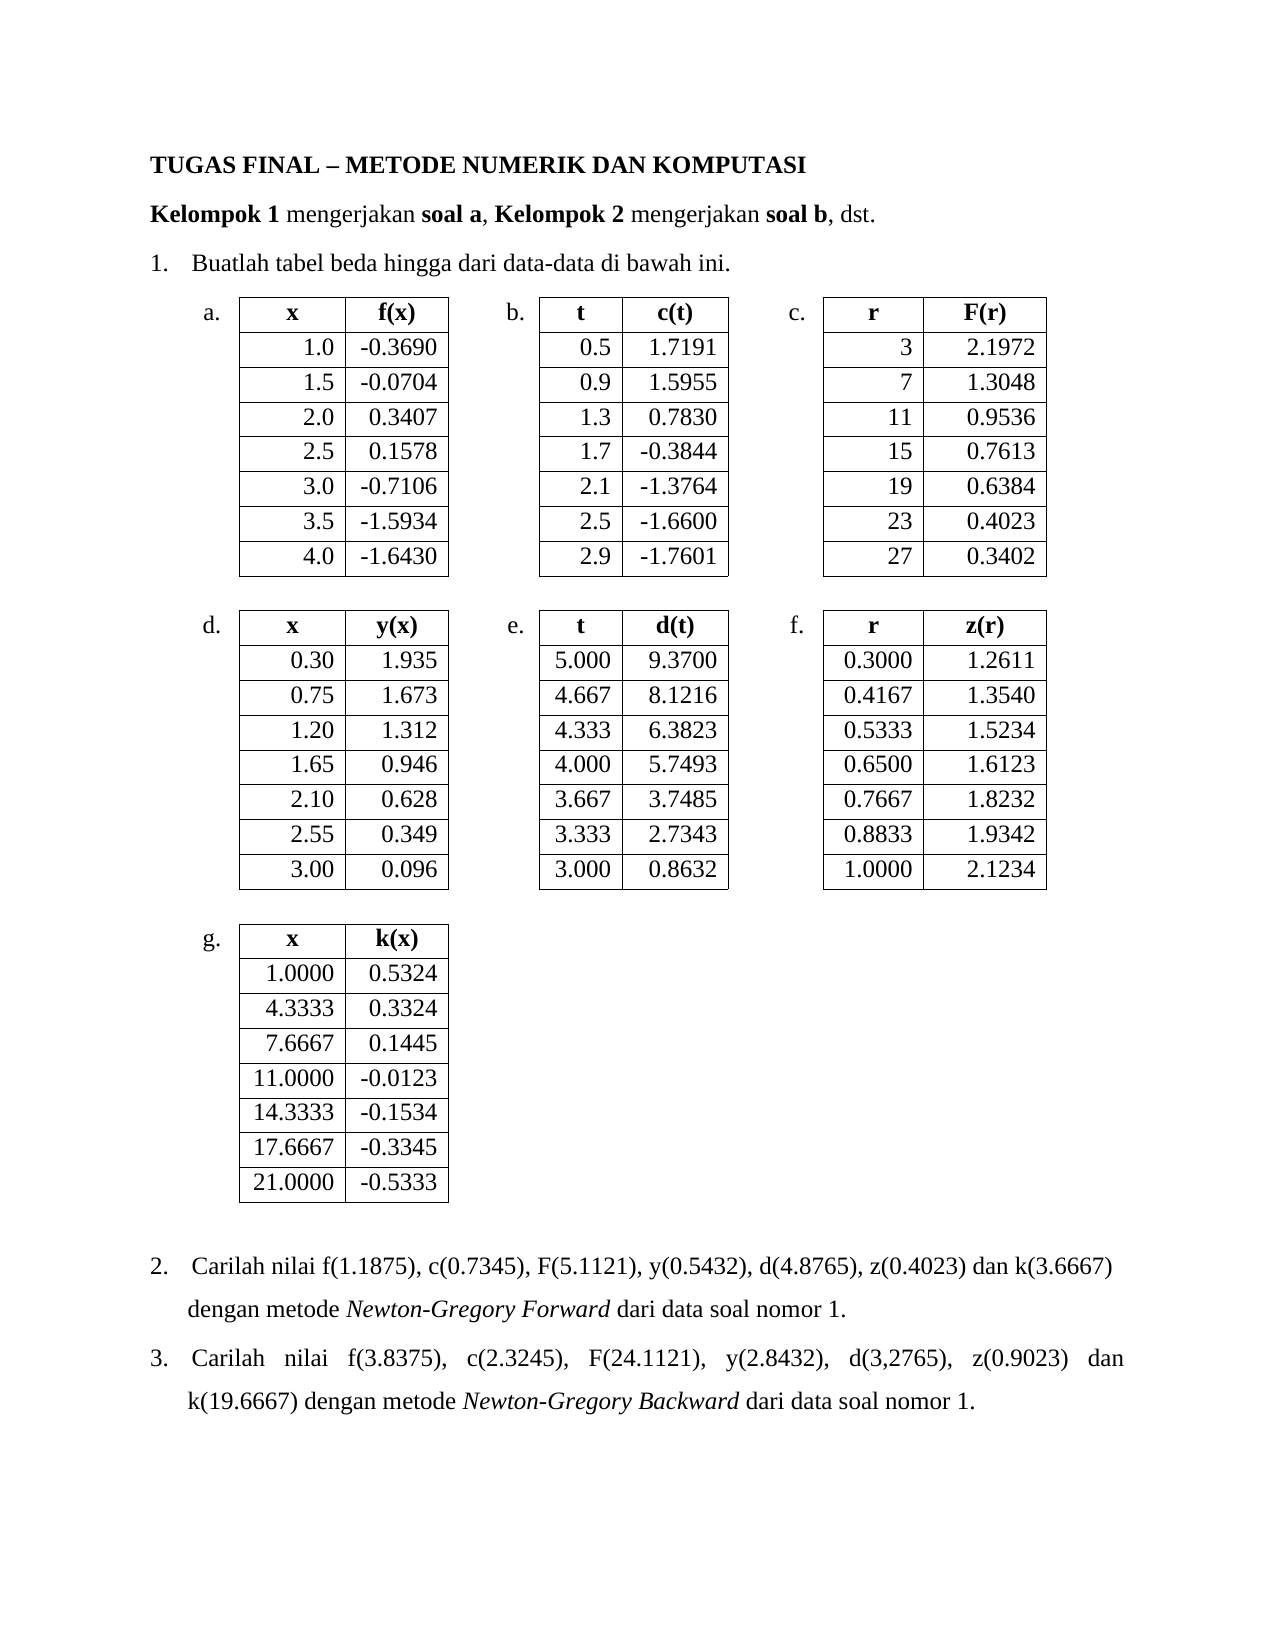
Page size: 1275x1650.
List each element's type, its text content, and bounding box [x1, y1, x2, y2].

table_cell 0.8833 [824, 820, 923, 854]
table_cell -0.0123 [346, 1064, 448, 1097]
table_cell [449, 750, 492, 784]
table_cell -1.3764 [623, 472, 728, 506]
table_cell [729, 854, 770, 889]
table_cell [824, 1063, 923, 1097]
table_cell 3.0 [240, 472, 345, 506]
table_cell [492, 1063, 539, 1097]
text TUGAS FINAL – METODE NUMERIK DAN KOMPUTASI [150, 150, 1125, 179]
table_cell 2.9 [540, 542, 622, 576]
table_cell 7 [824, 368, 923, 402]
table_cell [729, 715, 770, 749]
table_cell [449, 680, 492, 715]
table_cell [770, 506, 823, 541]
table_cell 0.5 [540, 333, 622, 367]
table_cell -0.3690 [346, 333, 448, 367]
table_cell [492, 680, 539, 715]
table_cell 0.9536 [924, 403, 1046, 436]
table_cell -1.6600 [623, 507, 728, 541]
table_cell [184, 645, 239, 680]
table_cell [492, 1167, 539, 1202]
table_cell 2.1972 [924, 333, 1046, 367]
table_cell [728, 924, 770, 958]
table_cell [184, 993, 239, 1028]
table_cell [184, 819, 239, 854]
table_cell [492, 471, 539, 506]
table_cell 17.6667 [240, 1133, 345, 1167]
table_cell [770, 1063, 823, 1097]
table_cell [449, 889, 492, 923]
table_header F(r) [924, 298, 1046, 332]
table_cell [728, 1098, 770, 1132]
table_cell [770, 541, 823, 576]
table_cell 1.935 [346, 646, 448, 680]
table_cell [449, 1132, 492, 1167]
table_cell x [240, 611, 345, 645]
table_cell 0.5324 [346, 959, 448, 993]
table_cell [449, 332, 492, 367]
table_cell e. [492, 610, 539, 645]
table_cell [622, 577, 728, 610]
table_cell [728, 993, 770, 1028]
table_cell [184, 715, 239, 749]
table_cell 0.7830 [623, 403, 728, 436]
table_cell [492, 750, 539, 784]
table_cell 0.3324 [346, 994, 448, 1028]
table_cell [770, 402, 823, 436]
table_header r [824, 298, 923, 332]
table_cell 4.3333 [240, 994, 345, 1028]
table_header t [540, 298, 622, 332]
table_cell [184, 750, 239, 784]
table_cell [728, 958, 770, 993]
table_cell [770, 784, 823, 819]
table_cell [539, 958, 622, 993]
table_cell [770, 1028, 823, 1063]
table_cell [492, 402, 539, 436]
table_cell 0.7613 [924, 437, 1046, 471]
table_cell 1.8232 [924, 785, 1046, 819]
table_cell [924, 958, 1046, 993]
table_cell 23 [824, 507, 923, 541]
table_cell [449, 402, 492, 436]
table_cell [449, 1098, 492, 1132]
table_cell [449, 1063, 492, 1097]
table_cell [539, 993, 622, 1028]
table_cell [449, 784, 492, 819]
table_cell 6.3823 [623, 716, 728, 749]
table_cell [770, 889, 823, 923]
table_cell 1.3 [540, 403, 622, 436]
table_cell -0.1534 [346, 1099, 448, 1132]
table_cell [345, 577, 448, 610]
table_cell 1.0000 [240, 959, 345, 993]
table_cell [184, 1132, 239, 1167]
table_cell 0.5333 [824, 716, 923, 749]
table_cell [729, 332, 770, 367]
table_cell 1.3540 [924, 681, 1046, 715]
table_cell [449, 471, 492, 506]
table_cell 21.0000 [240, 1168, 345, 1202]
list Carilah nilai f(1.1875), c(0.7345), F(5.1121), y(0.5432), d(4.8765), z(0.4023) dan k(3.6667) dengan metode Newton-Gregory Forward dari data soal nomor 1. [150, 1251, 1125, 1323]
table_cell [770, 436, 823, 471]
table_cell [824, 1028, 923, 1063]
table_cell [622, 890, 728, 923]
table_cell -0.5333 [346, 1168, 448, 1202]
table_cell 1.65 [240, 751, 345, 784]
table_cell [824, 1132, 923, 1167]
table_cell [729, 541, 770, 576]
table_cell [770, 1167, 823, 1202]
table_cell [729, 436, 770, 471]
table_cell 1.7191 [623, 333, 728, 367]
table_cell [924, 577, 1046, 610]
table_cell 0.349 [346, 820, 448, 854]
table_cell [824, 577, 923, 610]
table_cell [622, 1028, 728, 1063]
table_cell [449, 715, 492, 749]
table_cell 2.10 [240, 785, 345, 819]
table_cell 1.7 [540, 437, 622, 471]
table_cell [728, 1028, 770, 1063]
table_cell [770, 576, 823, 610]
table_cell 0.75 [240, 681, 345, 715]
table_cell t [540, 611, 622, 645]
list Carilah nilai f(3.8375), c(2.3245), F(24.1121), y(2.8432), d(3,2765), z(0.9023) dan k(19.6667) dengan metode Newton-Gregory Backward dari data soal nomor 1. [150, 1343, 1125, 1415]
table_cell 0.6500 [824, 751, 923, 784]
table_cell 1.2611 [924, 646, 1046, 680]
table_cell 1.0000 [824, 855, 923, 889]
table_cell [449, 645, 492, 680]
table_cell 3 [824, 333, 923, 367]
table_cell 14.3333 [240, 1099, 345, 1132]
table_header c. [770, 297, 823, 332]
table_cell [492, 784, 539, 819]
table_cell [770, 924, 823, 958]
table_cell [492, 854, 539, 889]
table_cell [622, 1063, 728, 1097]
table_cell [345, 890, 448, 923]
table_cell 5.7493 [623, 751, 728, 784]
table_cell 1.0 [240, 333, 345, 367]
table_cell [184, 958, 239, 993]
table_cell -1.7601 [623, 542, 728, 576]
table_header c(t) [623, 298, 728, 332]
table_cell 0.4167 [824, 681, 923, 715]
table_cell [449, 610, 492, 645]
table_cell [924, 1028, 1046, 1063]
table_cell 5.000 [540, 646, 622, 680]
table_cell [924, 924, 1046, 958]
table_cell 1.5234 [924, 716, 1046, 749]
table_cell 4.333 [540, 716, 622, 749]
table_cell x [240, 925, 345, 958]
table_cell [492, 541, 539, 576]
table_cell [492, 1098, 539, 1132]
table_cell 0.1445 [346, 1029, 448, 1063]
table_cell [184, 367, 239, 402]
table_cell 9.3700 [623, 646, 728, 680]
table_cell [184, 576, 239, 610]
table_cell [492, 958, 539, 993]
table_cell y(x) [346, 611, 448, 645]
table_cell [729, 610, 770, 645]
table_cell [449, 506, 492, 541]
table_cell [924, 1132, 1046, 1167]
table_header x [240, 298, 345, 332]
table_cell [184, 680, 239, 715]
table_cell [184, 784, 239, 819]
table_cell 7.6667 [240, 1029, 345, 1063]
table_cell 3.000 [540, 855, 622, 889]
table_cell [729, 784, 770, 819]
table_cell -0.0704 [346, 368, 448, 402]
table_cell [729, 506, 770, 541]
table_cell 2.0 [240, 403, 345, 436]
table_header [449, 297, 492, 332]
table_cell [924, 1098, 1046, 1132]
table_cell [184, 436, 239, 471]
table_cell [824, 890, 923, 923]
table_cell 0.9 [540, 368, 622, 402]
table_cell -1.6430 [346, 542, 448, 576]
table_cell [824, 958, 923, 993]
table_cell -0.3345 [346, 1133, 448, 1167]
table_cell [539, 1028, 622, 1063]
table_cell [924, 890, 1046, 923]
table_cell 1.673 [346, 681, 448, 715]
table_cell [239, 890, 345, 923]
table_cell 0.30 [240, 646, 345, 680]
table_cell [622, 958, 728, 993]
table_cell [539, 924, 622, 958]
table_cell [449, 541, 492, 576]
table_cell [729, 750, 770, 784]
table_cell [539, 890, 622, 923]
table_cell [449, 958, 492, 993]
table_cell f. [770, 610, 823, 645]
table_cell 0.946 [346, 751, 448, 784]
table_cell [184, 541, 239, 576]
table_cell 2.5 [240, 437, 345, 471]
table_cell [770, 680, 823, 715]
table_cell [184, 332, 239, 367]
table_cell -0.7106 [346, 472, 448, 506]
table_cell [539, 1167, 622, 1202]
table_cell 0.6384 [924, 472, 1046, 506]
text Kelompok 1 mengerjakan soal a, Kelompok 2 mengerjakan soal b, dst. [150, 199, 1125, 228]
table_cell 1.20 [240, 716, 345, 749]
table_cell [728, 889, 770, 923]
table_cell [492, 367, 539, 402]
table_cell 1.9342 [924, 820, 1046, 854]
table_cell [770, 471, 823, 506]
table_cell k(x) [346, 925, 448, 958]
table_cell [449, 436, 492, 471]
table_cell 11 [824, 403, 923, 436]
table_cell z(r) [924, 611, 1046, 645]
table_cell [449, 367, 492, 402]
table_cell [539, 1098, 622, 1132]
table_cell [449, 1167, 492, 1202]
table_cell r [824, 611, 923, 645]
table_cell [449, 993, 492, 1028]
table_cell [924, 1167, 1046, 1202]
table_cell [492, 645, 539, 680]
table_cell 0.4023 [924, 507, 1046, 541]
table_cell [184, 1063, 239, 1097]
list Buatlah tabel beda hingga dari data-data di bawah ini. [150, 248, 1125, 277]
table_cell 8.1216 [623, 681, 728, 715]
table_cell [729, 645, 770, 680]
table_cell [729, 680, 770, 715]
table_cell 2.5 [540, 507, 622, 541]
table_cell [449, 576, 492, 610]
table_cell [770, 750, 823, 784]
table_cell 1.3048 [924, 368, 1046, 402]
table_cell [622, 1167, 728, 1202]
table_header f(x) [346, 298, 448, 332]
table_cell [824, 1098, 923, 1132]
table_cell 2.55 [240, 820, 345, 854]
table_cell [622, 1132, 728, 1167]
table_cell 2.1234 [924, 855, 1046, 889]
table_cell [770, 993, 823, 1028]
table_cell [539, 1063, 622, 1097]
table_cell 1.5 [240, 368, 345, 402]
table_cell [492, 332, 539, 367]
table_cell [449, 854, 492, 889]
table_cell [729, 367, 770, 402]
table_cell [770, 645, 823, 680]
table_cell [824, 924, 923, 958]
table_header a. [184, 297, 239, 332]
table_cell [622, 993, 728, 1028]
table_cell [184, 506, 239, 541]
table_cell [492, 715, 539, 749]
table_cell 2.1 [540, 472, 622, 506]
table_cell 0.3407 [346, 403, 448, 436]
table_cell 0.3402 [924, 542, 1046, 576]
table_cell [492, 506, 539, 541]
table_cell [728, 1063, 770, 1097]
table_cell [184, 854, 239, 889]
table_cell [728, 1167, 770, 1202]
table_cell [492, 436, 539, 471]
table_cell 27 [824, 542, 923, 576]
table_cell [239, 577, 345, 610]
table_cell g. [184, 924, 239, 958]
table_header b. [492, 297, 539, 332]
table_header [729, 297, 770, 332]
table_cell [622, 924, 728, 958]
table_cell [824, 1167, 923, 1202]
table_cell [492, 1132, 539, 1167]
table_cell [184, 402, 239, 436]
table_cell 4.667 [540, 681, 622, 715]
table_cell [184, 471, 239, 506]
table_cell 2.7343 [623, 820, 728, 854]
table_cell 4.000 [540, 751, 622, 784]
table_cell [539, 577, 622, 610]
table_cell 0.1578 [346, 437, 448, 471]
table_cell 3.00 [240, 855, 345, 889]
table_cell [770, 819, 823, 854]
table_cell [492, 1028, 539, 1063]
table_cell 0.3000 [824, 646, 923, 680]
table_cell 1.6123 [924, 751, 1046, 784]
table_cell 19 [824, 472, 923, 506]
table_cell d. [184, 610, 239, 645]
table_cell [924, 1063, 1046, 1097]
table_cell [539, 1132, 622, 1167]
table_cell 1.312 [346, 716, 448, 749]
table_cell [622, 1098, 728, 1132]
table_cell 1.5955 [623, 368, 728, 402]
table_cell [770, 715, 823, 749]
table_cell [770, 958, 823, 993]
table_cell [728, 576, 770, 610]
table_cell [770, 1098, 823, 1132]
table_cell [184, 1028, 239, 1063]
table_cell [449, 924, 492, 958]
table_cell [492, 889, 539, 923]
table_cell [729, 819, 770, 854]
table_cell [770, 1132, 823, 1167]
table_cell [728, 1132, 770, 1167]
table_cell 0.7667 [824, 785, 923, 819]
table_cell [449, 1028, 492, 1063]
table_cell 3.5 [240, 507, 345, 541]
table_cell [770, 367, 823, 402]
table_cell 0.8632 [623, 855, 728, 889]
table_cell 3.333 [540, 820, 622, 854]
table_cell 3.7485 [623, 785, 728, 819]
table_cell 0.096 [346, 855, 448, 889]
table_cell 4.0 [240, 542, 345, 576]
table_cell [729, 471, 770, 506]
table_cell [449, 819, 492, 854]
table_cell [492, 924, 539, 958]
table_cell 15 [824, 437, 923, 471]
table_cell [770, 332, 823, 367]
table_cell [492, 576, 539, 610]
table_cell [492, 819, 539, 854]
table_cell [184, 1098, 239, 1132]
table_cell [770, 854, 823, 889]
table_cell [729, 402, 770, 436]
table_cell [924, 993, 1046, 1028]
table_cell [184, 1167, 239, 1202]
table_cell [184, 889, 239, 923]
table_cell 11.0000 [240, 1064, 345, 1097]
table_cell 3.667 [540, 785, 622, 819]
table_cell 0.628 [346, 785, 448, 819]
table_cell [824, 993, 923, 1028]
table_cell d(t) [623, 611, 728, 645]
table_cell -0.3844 [623, 437, 728, 471]
table_cell -1.5934 [346, 507, 448, 541]
table_cell [492, 993, 539, 1028]
